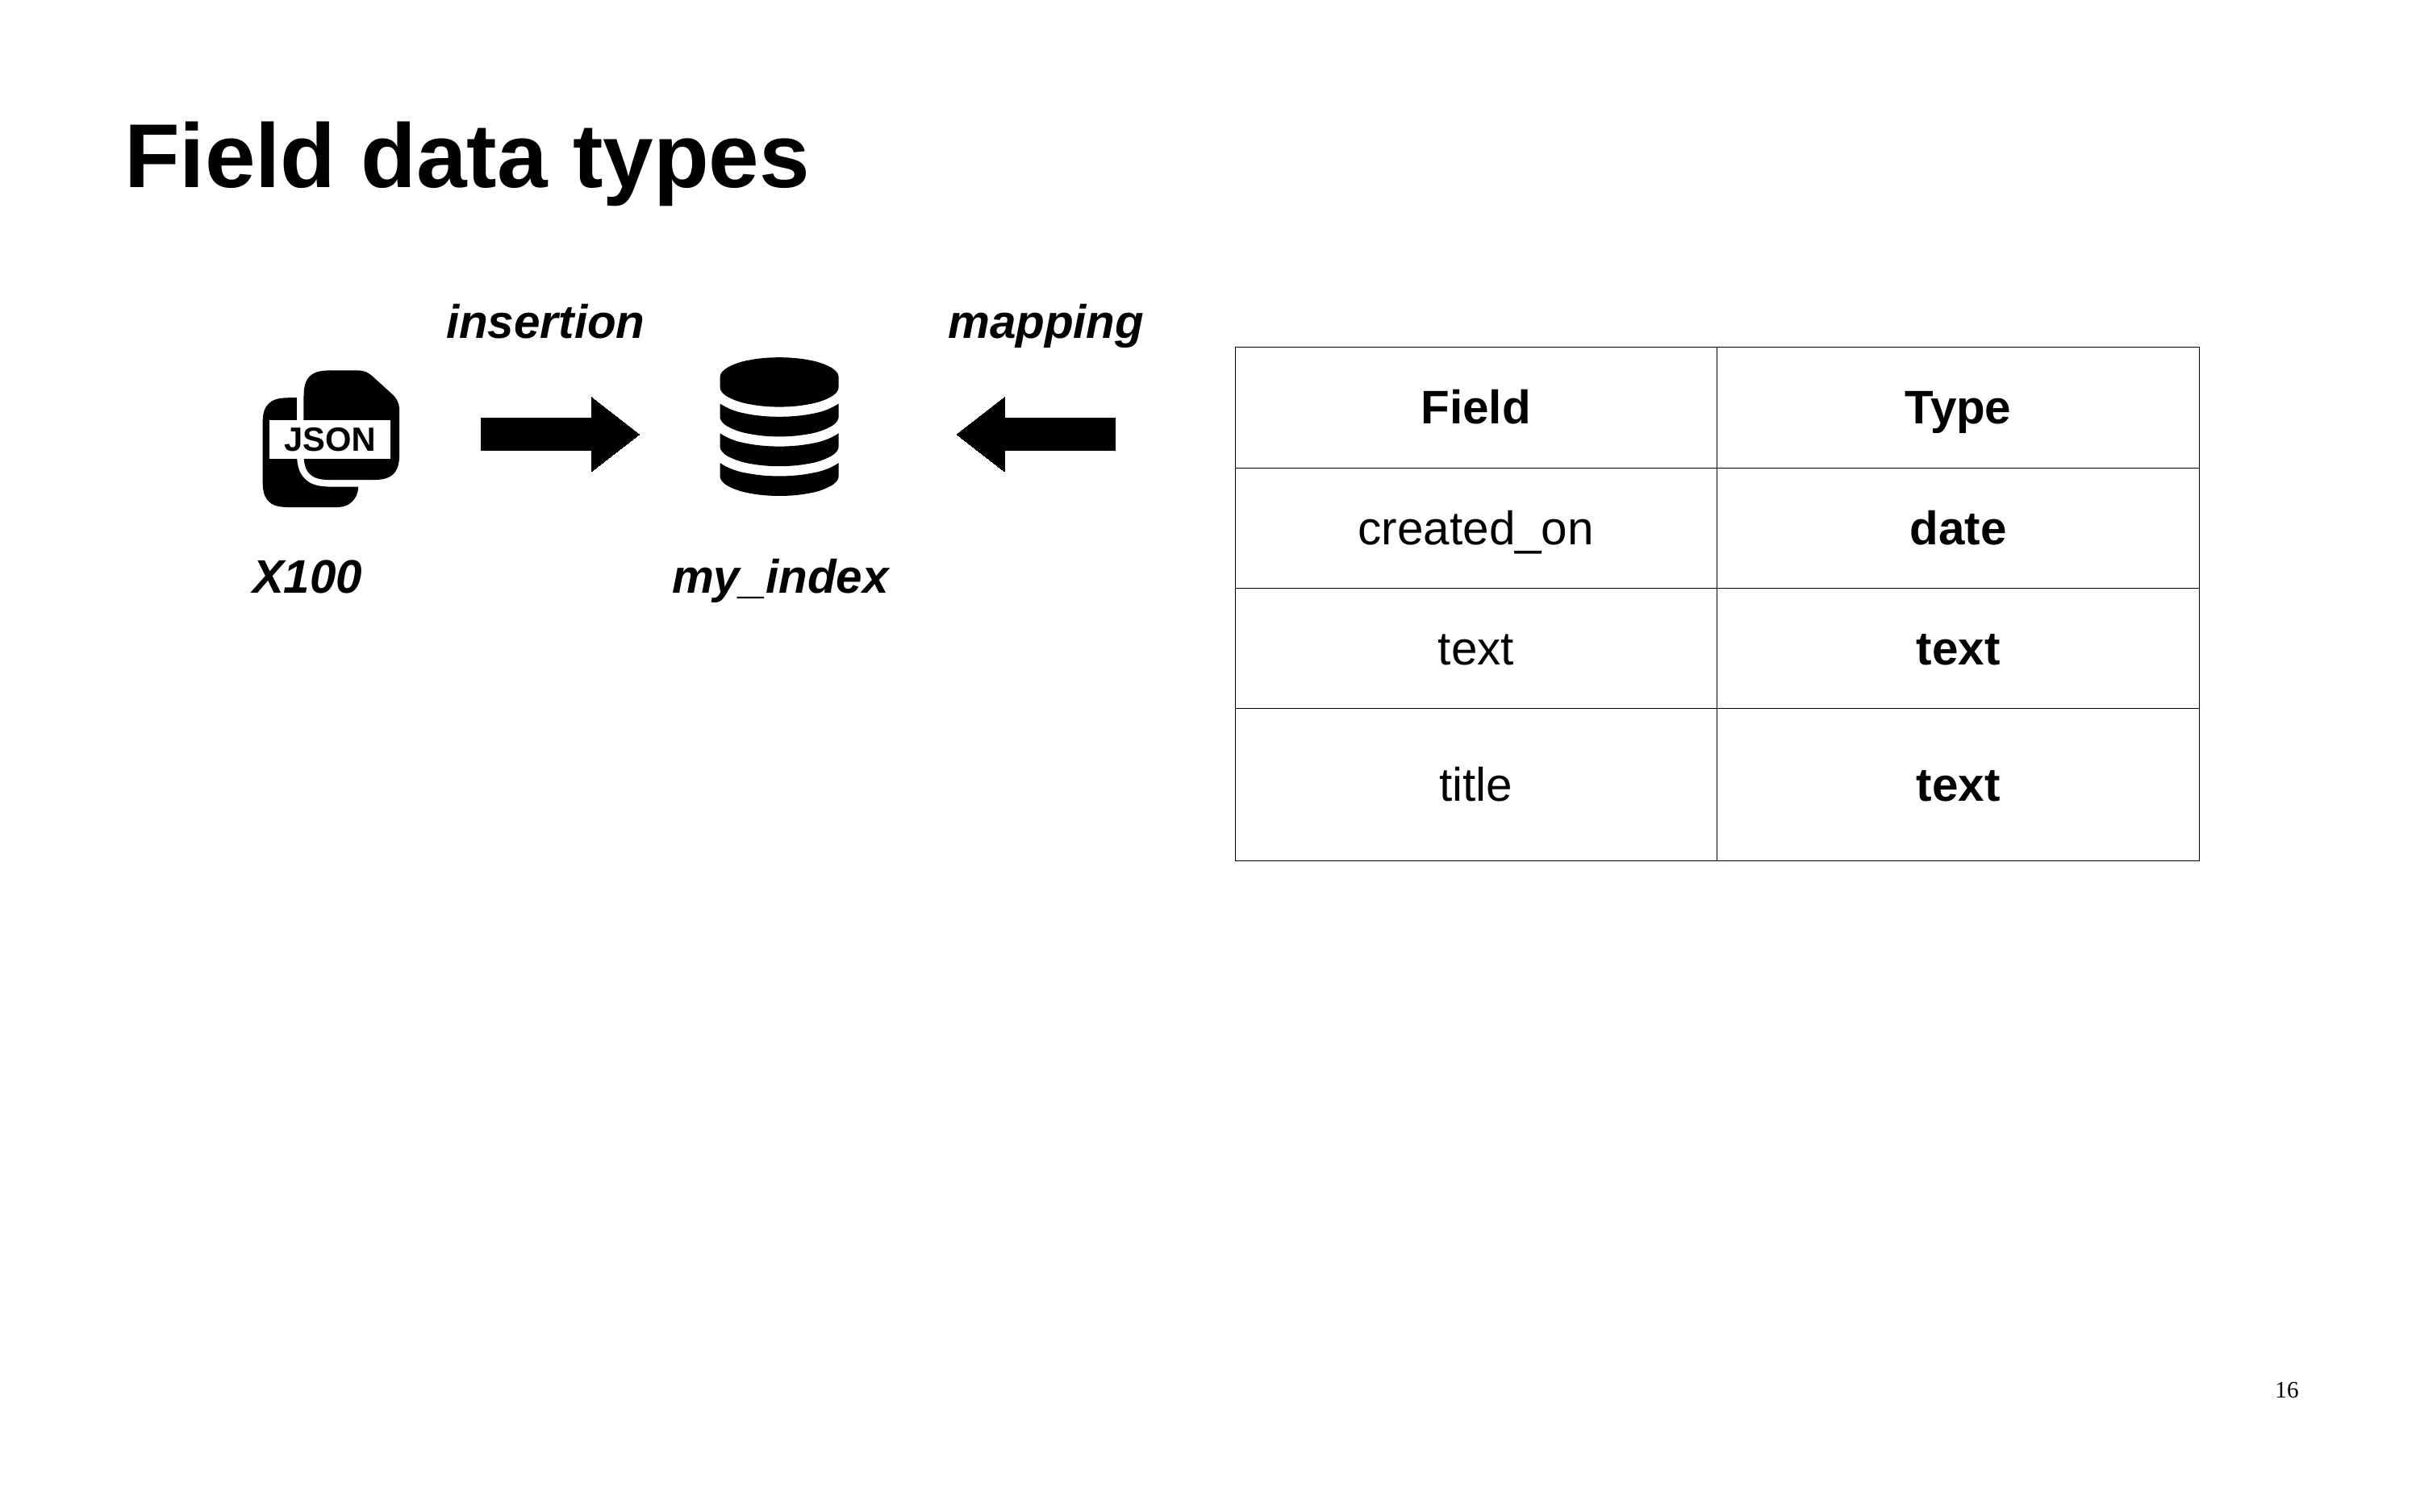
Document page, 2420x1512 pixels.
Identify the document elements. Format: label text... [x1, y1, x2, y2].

table_cell text [1236, 589, 1717, 708]
picture [248, 356, 414, 522]
table_cell text [1717, 589, 2199, 708]
table_cell created_on [1236, 469, 1717, 588]
table_cell date [1717, 469, 2199, 588]
text_box [481, 397, 640, 472]
text_box my_index [636, 521, 926, 625]
table_cell text [1717, 709, 2199, 860]
text_box mapping [900, 266, 1191, 370]
picture [711, 357, 850, 496]
text_box JSON [269, 420, 390, 459]
table_header Type [1717, 348, 2199, 468]
table_cell title [1236, 709, 1717, 860]
text_box [957, 397, 1116, 472]
text_box insertion [400, 266, 691, 370]
text_box Field data types [112, 61, 1287, 251]
text_box X100 [235, 521, 380, 625]
table_header Field [1236, 348, 1717, 468]
